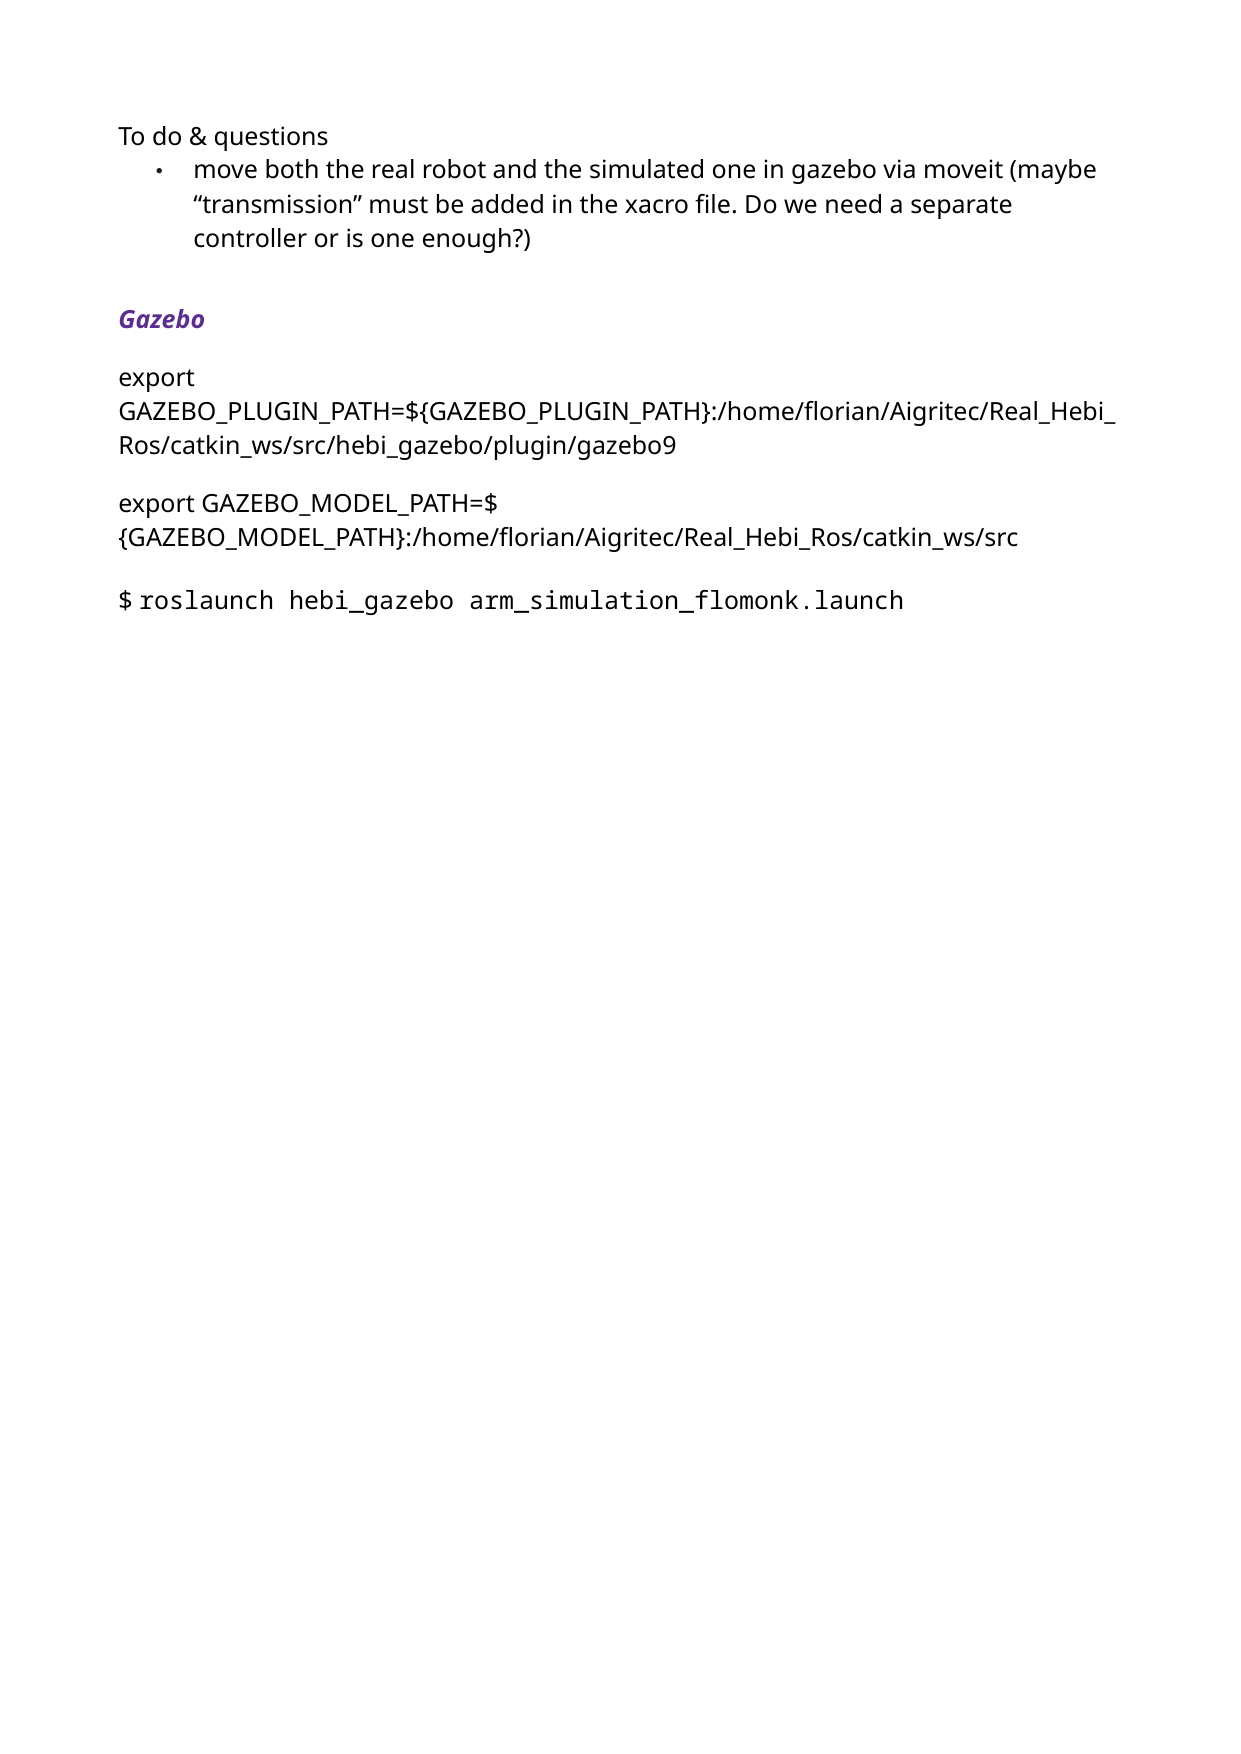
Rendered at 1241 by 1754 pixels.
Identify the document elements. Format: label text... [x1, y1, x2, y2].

text Gazebo [118, 302, 1122, 336]
text $ roslaunch hebi_gazebo arm_simulation_flomonk.launch [118, 583, 1122, 617]
list move both the real robot and the simulated one in gazebo via moveit (maybe “transmission” must be added in the xacro file. Do we need a separate controller or is one enough?) [156, 152, 1122, 254]
text export GAZEBO_MODEL_PATH=${GAZEBO_MODEL_PATH}:/home/florian/Aigritec/Real_Hebi_Ros/catkin_ws/src [118, 485, 1122, 553]
text export GAZEBO_PLUGIN_PATH=${GAZEBO_PLUGIN_PATH}:/home/florian/Aigritec/Real_Hebi_Ros/catkin_ws/src/hebi_gazebo/plugin/gazebo9 [118, 359, 1122, 462]
text To do & questions [118, 118, 1122, 152]
